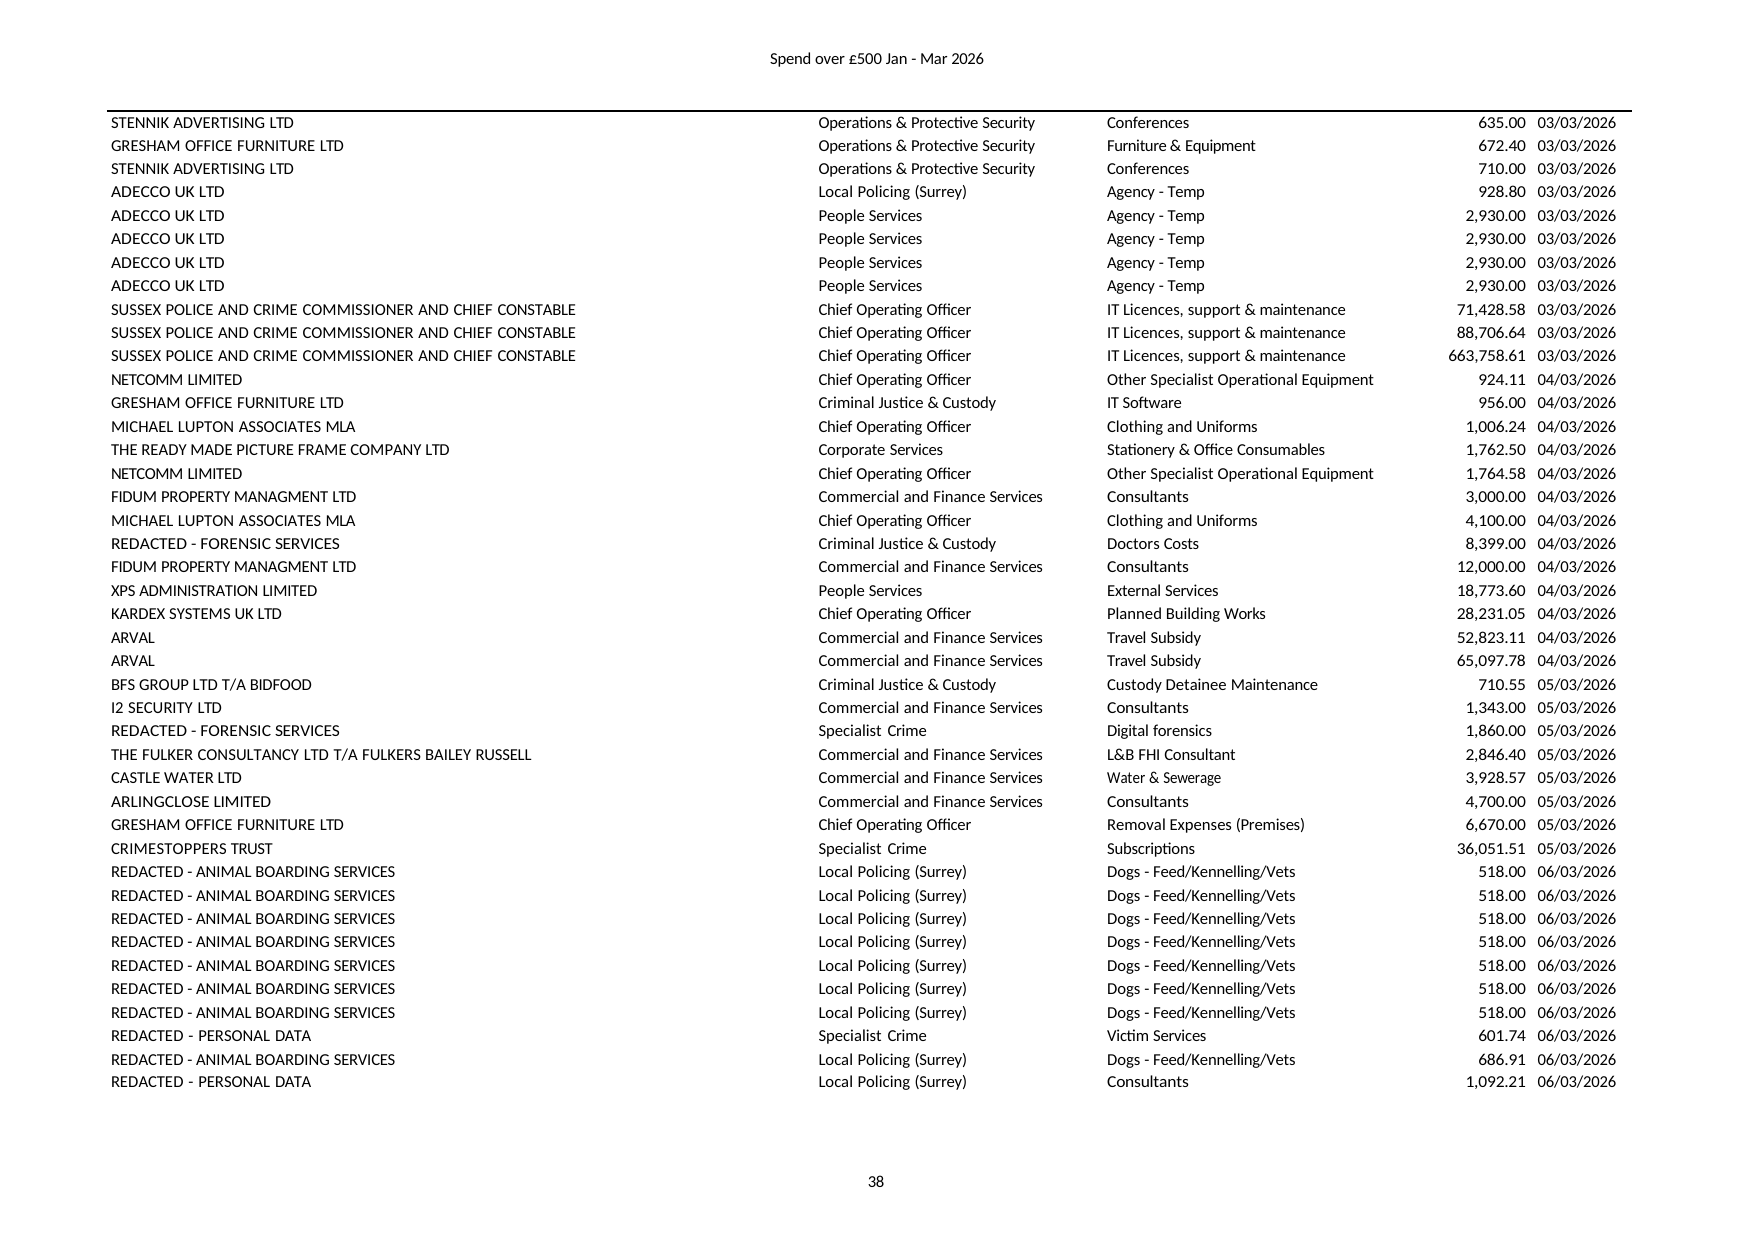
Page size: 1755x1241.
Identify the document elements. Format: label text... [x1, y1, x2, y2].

table_cell ADECCO UK LTD [107, 204, 814, 227]
table_cell Conferences [1103, 112, 1413, 133]
table_cell KARDEX SYSTEMS UK LTD [107, 602, 814, 626]
table_cell REDACTED - FORENSIC SERVICES [107, 720, 814, 743]
table_cell Local Policing (Surrey) [814, 1048, 1103, 1071]
table_cell Commercial and Finance Services [814, 790, 1103, 813]
table_cell Commercial and Finance Services [814, 696, 1103, 719]
table_cell GRESHAM OFFICE FURNITURE LTD [107, 134, 814, 157]
table_cell 1,092.21 [1414, 1071, 1533, 1093]
table_cell Other Specialist Operational Equipment [1103, 462, 1413, 485]
table_cell 04/03/2026 [1534, 485, 1632, 508]
table_cell 06/03/2026 [1534, 907, 1632, 930]
table_cell 05/03/2026 [1534, 837, 1632, 860]
table_cell 4,700.00 [1414, 790, 1533, 813]
table_cell Victim Services [1103, 1024, 1413, 1048]
table_cell Chief Operating Officer [814, 509, 1103, 532]
table_cell 928.80 [1414, 180, 1533, 204]
table_cell Local Policing (Surrey) [814, 930, 1103, 954]
table_cell 6,670.00 [1414, 813, 1533, 837]
table_cell FIDUM PROPERTY MANAGMENT LTD [107, 485, 814, 508]
table_cell Criminal Justice & Custody [814, 391, 1103, 415]
table_cell 03/03/2026 [1534, 204, 1632, 227]
table_cell 924.11 [1414, 368, 1533, 391]
table_cell 663,758.61 [1414, 345, 1533, 368]
table_cell 05/03/2026 [1534, 696, 1632, 719]
table_cell Dogs - Feed/Kennelling/Vets [1103, 860, 1413, 883]
table_cell 518.00 [1414, 1001, 1533, 1024]
table_cell REDACTED - PERSONAL DATA [107, 1024, 814, 1048]
table_cell 06/03/2026 [1534, 930, 1632, 954]
table_cell 2,930.00 [1414, 204, 1533, 227]
table_cell REDACTED - ANIMAL BOARDING SERVICES [107, 930, 814, 954]
table_cell Removal Expenses (Premises) [1103, 813, 1413, 837]
table_cell 65,097.78 [1414, 649, 1533, 673]
table_cell 03/03/2026 [1534, 227, 1632, 251]
table_cell THE FULKER CONSULTANCY LTD T/A FULKERS BAILEY RUSSELL [107, 743, 814, 766]
table_cell 06/03/2026 [1534, 1048, 1632, 1071]
table_cell 04/03/2026 [1534, 532, 1632, 555]
table_cell Local Policing (Surrey) [814, 884, 1103, 907]
table_cell GRESHAM OFFICE FURNITURE LTD [107, 391, 814, 415]
table_cell Dogs - Feed/Kennelling/Vets [1103, 1048, 1413, 1071]
table_cell Commercial and Finance Services [814, 626, 1103, 649]
table_cell 04/03/2026 [1534, 509, 1632, 532]
table_cell CASTLE WATER LTD [107, 766, 814, 790]
table_cell L&B FHI Consultant [1103, 743, 1413, 766]
table_cell 03/03/2026 [1534, 321, 1632, 344]
table_cell 3,928.57 [1414, 766, 1533, 790]
table_cell 06/03/2026 [1534, 884, 1632, 907]
table_cell 05/03/2026 [1534, 720, 1632, 743]
table_cell Dogs - Feed/Kennelling/Vets [1103, 884, 1413, 907]
table_cell 03/03/2026 [1534, 298, 1632, 321]
table_cell 05/03/2026 [1534, 766, 1632, 790]
table_cell 518.00 [1414, 954, 1533, 977]
table_cell 12,000.00 [1414, 555, 1533, 579]
table_cell 04/03/2026 [1534, 438, 1632, 462]
table_cell Commercial and Finance Services [814, 485, 1103, 508]
table_cell 18,773.60 [1414, 579, 1533, 602]
table_cell Clothing and Uniforms [1103, 415, 1413, 438]
table_cell Furniture & Equipment [1103, 134, 1413, 157]
table_cell REDACTED - FORENSIC SERVICES [107, 532, 814, 555]
table_cell REDACTED - ANIMAL BOARDING SERVICES [107, 860, 814, 883]
table_cell IT Software [1103, 391, 1413, 415]
table_cell 28,231.05 [1414, 602, 1533, 626]
table_cell REDACTED - PERSONAL DATA [107, 1071, 814, 1093]
table_cell Commercial and Finance Services [814, 743, 1103, 766]
table_cell STENNIK ADVERTISING LTD [107, 157, 814, 180]
table_cell 03/03/2026 [1534, 345, 1632, 368]
table_cell 1,860.00 [1414, 720, 1533, 743]
table_cell Corporate Services [814, 438, 1103, 462]
table_cell 06/03/2026 [1534, 977, 1632, 1001]
table_cell BFS GROUP LTD T/A BIDFOOD [107, 673, 814, 696]
table_cell REDACTED - ANIMAL BOARDING SERVICES [107, 1001, 814, 1024]
table_cell 518.00 [1414, 907, 1533, 930]
table_cell Consultants [1103, 555, 1413, 579]
table_cell Commercial and Finance Services [814, 555, 1103, 579]
table_cell Custody Detainee Maintenance [1103, 673, 1413, 696]
table_cell Subscriptions [1103, 837, 1413, 860]
table_cell People Services [814, 227, 1103, 251]
table_cell REDACTED - ANIMAL BOARDING SERVICES [107, 954, 814, 977]
table_cell Travel Subsidy [1103, 626, 1413, 649]
table_cell Local Policing (Surrey) [814, 907, 1103, 930]
table_cell I2 SECURITY LTD [107, 696, 814, 719]
table_cell Criminal Justice & Custody [814, 532, 1103, 555]
table_cell 36,051.51 [1414, 837, 1533, 860]
table_cell Planned Building Works [1103, 602, 1413, 626]
table_cell 518.00 [1414, 977, 1533, 1001]
table_cell Other Specialist Operational Equipment [1103, 368, 1413, 391]
table_cell Local Policing (Surrey) [814, 1001, 1103, 1024]
table_cell ADECCO UK LTD [107, 251, 814, 274]
table_cell Operations & Protective Security [814, 112, 1103, 133]
table_cell Consultants [1103, 485, 1413, 508]
table_cell SUSSEX POLICE AND CRIME COMMISSIONER AND CHIEF CONSTABLE [107, 321, 814, 344]
table_cell REDACTED - ANIMAL BOARDING SERVICES [107, 977, 814, 1001]
table_cell 2,846.40 [1414, 743, 1533, 766]
table_cell Conferences [1103, 157, 1413, 180]
table_cell 03/03/2026 [1534, 134, 1632, 157]
table_cell 03/03/2026 [1534, 251, 1632, 274]
table_cell Dogs - Feed/Kennelling/Vets [1103, 907, 1413, 930]
table_cell 635.00 [1414, 112, 1533, 133]
table_cell Dogs - Feed/Kennelling/Vets [1103, 954, 1413, 977]
table_cell ADECCO UK LTD [107, 180, 814, 204]
table_cell Chief Operating Officer [814, 298, 1103, 321]
table_cell Digital forensics [1103, 720, 1413, 743]
table_cell NETCOMM LIMITED [107, 368, 814, 391]
table_cell FIDUM PROPERTY MANAGMENT LTD [107, 555, 814, 579]
table_cell Chief Operating Officer [814, 368, 1103, 391]
table_cell People Services [814, 579, 1103, 602]
table_cell 4,100.00 [1414, 509, 1533, 532]
table_cell THE READY MADE PICTURE FRAME COMPANY LTD [107, 438, 814, 462]
table_cell ADECCO UK LTD [107, 227, 814, 251]
table_cell 518.00 [1414, 860, 1533, 883]
table_cell 04/03/2026 [1534, 415, 1632, 438]
table_cell NETCOMM LIMITED [107, 462, 814, 485]
table_cell Agency - Temp [1103, 180, 1413, 204]
table_cell 04/03/2026 [1534, 555, 1632, 579]
table_cell 04/03/2026 [1534, 626, 1632, 649]
table_cell Chief Operating Officer [814, 321, 1103, 344]
table_cell Chief Operating Officer [814, 602, 1103, 626]
table_cell Local Policing (Surrey) [814, 1071, 1103, 1093]
table_cell 710.55 [1414, 673, 1533, 696]
table_cell Stationery & Office Consumables [1103, 438, 1413, 462]
table_cell CRIMESTOPPERS TRUST [107, 837, 814, 860]
table_cell Chief Operating Officer [814, 415, 1103, 438]
table_cell SUSSEX POLICE AND CRIME COMMISSIONER AND CHIEF CONSTABLE [107, 345, 814, 368]
table_cell 52,823.11 [1414, 626, 1533, 649]
table_cell GRESHAM OFFICE FURNITURE LTD [107, 813, 814, 837]
table_cell 518.00 [1414, 930, 1533, 954]
table_cell 1,764.58 [1414, 462, 1533, 485]
table_cell 03/03/2026 [1534, 157, 1632, 180]
table_cell Chief Operating Officer [814, 813, 1103, 837]
table_cell 04/03/2026 [1534, 462, 1632, 485]
table_cell Agency - Temp [1103, 204, 1413, 227]
table_cell 601.74 [1414, 1024, 1533, 1048]
table_cell 06/03/2026 [1534, 1024, 1632, 1048]
table_cell Agency - Temp [1103, 251, 1413, 274]
table_cell Consultants [1103, 696, 1413, 719]
table_cell 05/03/2026 [1534, 743, 1632, 766]
table_cell 686.91 [1414, 1048, 1533, 1071]
table_cell MICHAEL LUPTON ASSOCIATES MLA [107, 509, 814, 532]
table_cell 04/03/2026 [1534, 649, 1632, 673]
table_cell 05/03/2026 [1534, 790, 1632, 813]
table_cell 956.00 [1414, 391, 1533, 415]
table_cell Dogs - Feed/Kennelling/Vets [1103, 1001, 1413, 1024]
table_cell People Services [814, 274, 1103, 298]
table_cell REDACTED - ANIMAL BOARDING SERVICES [107, 1048, 814, 1071]
table_cell Doctors Costs [1103, 532, 1413, 555]
table_cell 88,706.64 [1414, 321, 1533, 344]
table_cell Local Policing (Surrey) [814, 860, 1103, 883]
table_cell Clothing and Uniforms [1103, 509, 1413, 532]
table_cell 03/03/2026 [1534, 180, 1632, 204]
table_cell Water & Sewerage [1103, 766, 1413, 790]
table_cell 04/03/2026 [1534, 602, 1632, 626]
table_cell 03/03/2026 [1534, 274, 1632, 298]
table_cell ARVAL [107, 649, 814, 673]
table_cell Chief Operating Officer [814, 462, 1103, 485]
table_cell 8,399.00 [1414, 532, 1533, 555]
table_cell REDACTED - ANIMAL BOARDING SERVICES [107, 884, 814, 907]
table_cell Travel Subsidy [1103, 649, 1413, 673]
table_cell External Services [1103, 579, 1413, 602]
table_cell ARVAL [107, 626, 814, 649]
table_cell 06/03/2026 [1534, 954, 1632, 977]
table_cell ARLINGCLOSE LIMITED [107, 790, 814, 813]
table_cell 2,930.00 [1414, 274, 1533, 298]
table_cell REDACTED - ANIMAL BOARDING SERVICES [107, 907, 814, 930]
table_cell 04/03/2026 [1534, 368, 1632, 391]
table_cell Operations & Protective Security [814, 134, 1103, 157]
table_cell 04/03/2026 [1534, 391, 1632, 415]
table_cell MICHAEL LUPTON ASSOCIATES MLA [107, 415, 814, 438]
table_cell 05/03/2026 [1534, 673, 1632, 696]
table_cell Criminal Justice & Custody [814, 673, 1103, 696]
table_cell 06/03/2026 [1534, 1001, 1632, 1024]
table_cell 71,428.58 [1414, 298, 1533, 321]
table_cell Local Policing (Surrey) [814, 180, 1103, 204]
table_cell People Services [814, 251, 1103, 274]
table_cell 518.00 [1414, 884, 1533, 907]
table_cell Commercial and Finance Services [814, 766, 1103, 790]
table_cell IT Licences, support & maintenance [1103, 345, 1413, 368]
table_cell 3,000.00 [1414, 485, 1533, 508]
table_cell Operations & Protective Security [814, 157, 1103, 180]
table_cell 1,006.24 [1414, 415, 1533, 438]
table_cell 05/03/2026 [1534, 813, 1632, 837]
table_cell Consultants [1103, 790, 1413, 813]
table_cell 06/03/2026 [1534, 860, 1632, 883]
table_cell Specialist Crime [814, 837, 1103, 860]
table_cell 672.40 [1414, 134, 1533, 157]
table_cell Local Policing (Surrey) [814, 977, 1103, 1001]
table_cell 1,762.50 [1414, 438, 1533, 462]
table_cell 2,930.00 [1414, 227, 1533, 251]
table_cell People Services [814, 204, 1103, 227]
table_cell Agency - Temp [1103, 274, 1413, 298]
table_cell 06/03/2026 [1534, 1071, 1632, 1093]
table_cell Chief Operating Officer [814, 345, 1103, 368]
table_cell Agency - Temp [1103, 227, 1413, 251]
table_cell Specialist Crime [814, 1024, 1103, 1048]
table_cell Dogs - Feed/Kennelling/Vets [1103, 930, 1413, 954]
table_cell ADECCO UK LTD [107, 274, 814, 298]
table_cell 04/03/2026 [1534, 579, 1632, 602]
table_cell Specialist Crime [814, 720, 1103, 743]
table_cell STENNIK ADVERTISING LTD [107, 112, 814, 133]
table_cell SUSSEX POLICE AND CRIME COMMISSIONER AND CHIEF CONSTABLE [107, 298, 814, 321]
table_cell IT Licences, support & maintenance [1103, 321, 1413, 344]
table_cell 710.00 [1414, 157, 1533, 180]
table_cell IT Licences, support & maintenance [1103, 298, 1413, 321]
table_cell 03/03/2026 [1534, 112, 1632, 133]
table_cell Local Policing (Surrey) [814, 954, 1103, 977]
table_cell Dogs - Feed/Kennelling/Vets [1103, 977, 1413, 1001]
table_cell Consultants [1103, 1071, 1413, 1093]
table_cell 1,343.00 [1414, 696, 1533, 719]
table_cell Commercial and Finance Services [814, 649, 1103, 673]
table_cell 2,930.00 [1414, 251, 1533, 274]
table_cell XPS ADMINISTRATION LIMITED [107, 579, 814, 602]
